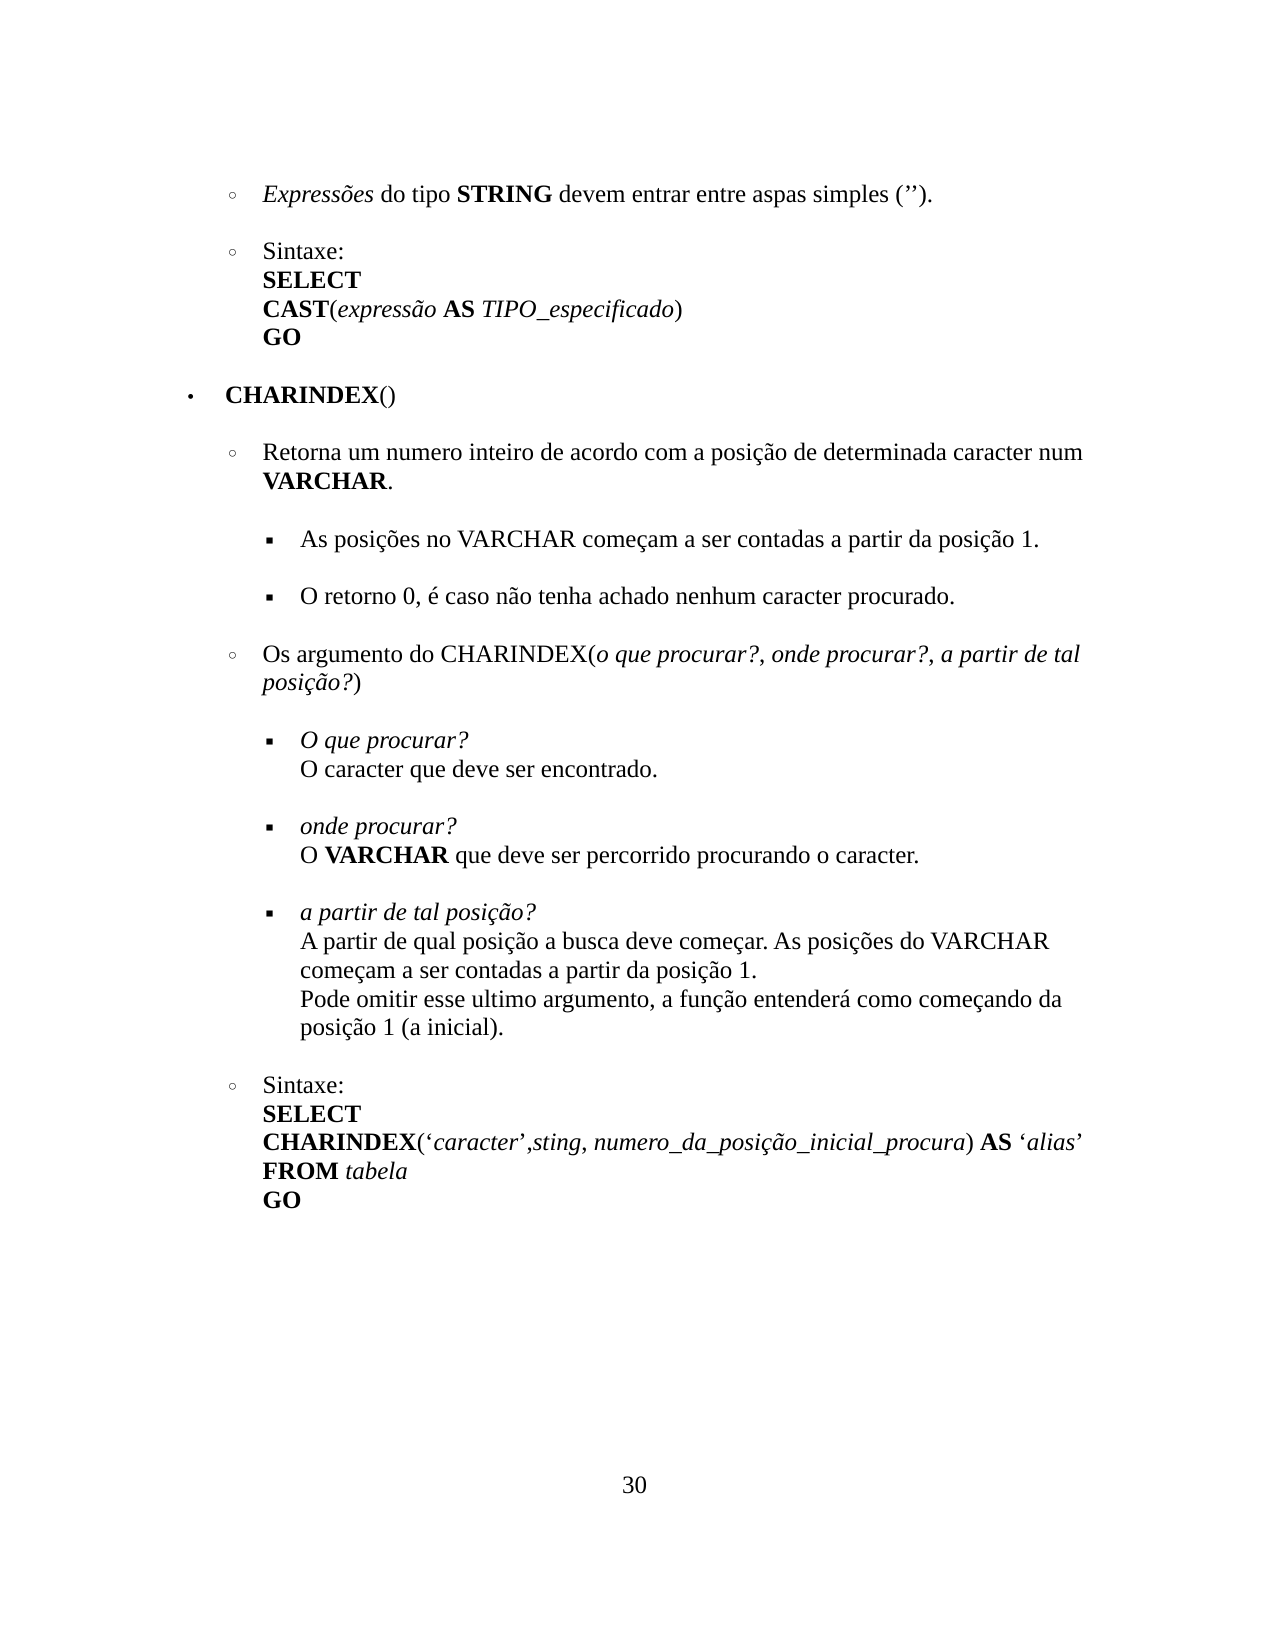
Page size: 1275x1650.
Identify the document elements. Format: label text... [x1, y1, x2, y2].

list Sintaxe: SELECT CAST(expressão AS TIPO_especificado) GO [225, 236, 1125, 380]
list O que procurar? O caracter que deve ser encontrado. [262, 725, 1125, 811]
list O retorno 0, é caso não tenha achado nenhum caracter procurado. [262, 581, 1125, 639]
list As posições no VARCHAR começam a ser contadas a partir da posição 1. [262, 524, 1125, 581]
list a partir de tal posição? A partir de qual posição a busca deve começar. As posições do VARCHAR começam a ser contadas a partir da posição 1. Pode omitir esse ultimo argumento, a função entenderá como começando da posição 1 (a inicial). [262, 897, 1125, 1070]
list Expressões do tipo STRING devem entrar entre aspas simples (’’). [225, 179, 1125, 236]
list Retorna um numero inteiro de acordo com a posição de determinada caracter num VARCHAR. [225, 437, 1125, 524]
list onde procurar? O VARCHAR que deve ser percorrido procurando o caracter. [262, 811, 1125, 897]
list [262, 150, 1125, 179]
list CHARINDEX() [187, 380, 1125, 437]
list Os argumento do CHARINDEX(o que procurar?, onde procurar?, a partir de tal posição?) [225, 639, 1125, 725]
list Sintaxe: SELECT CHARINDEX(‘caracter’,sting, numero_da_posição_inicial_procura) AS ‘alias’ FROM tabela GO [225, 1070, 1125, 1242]
